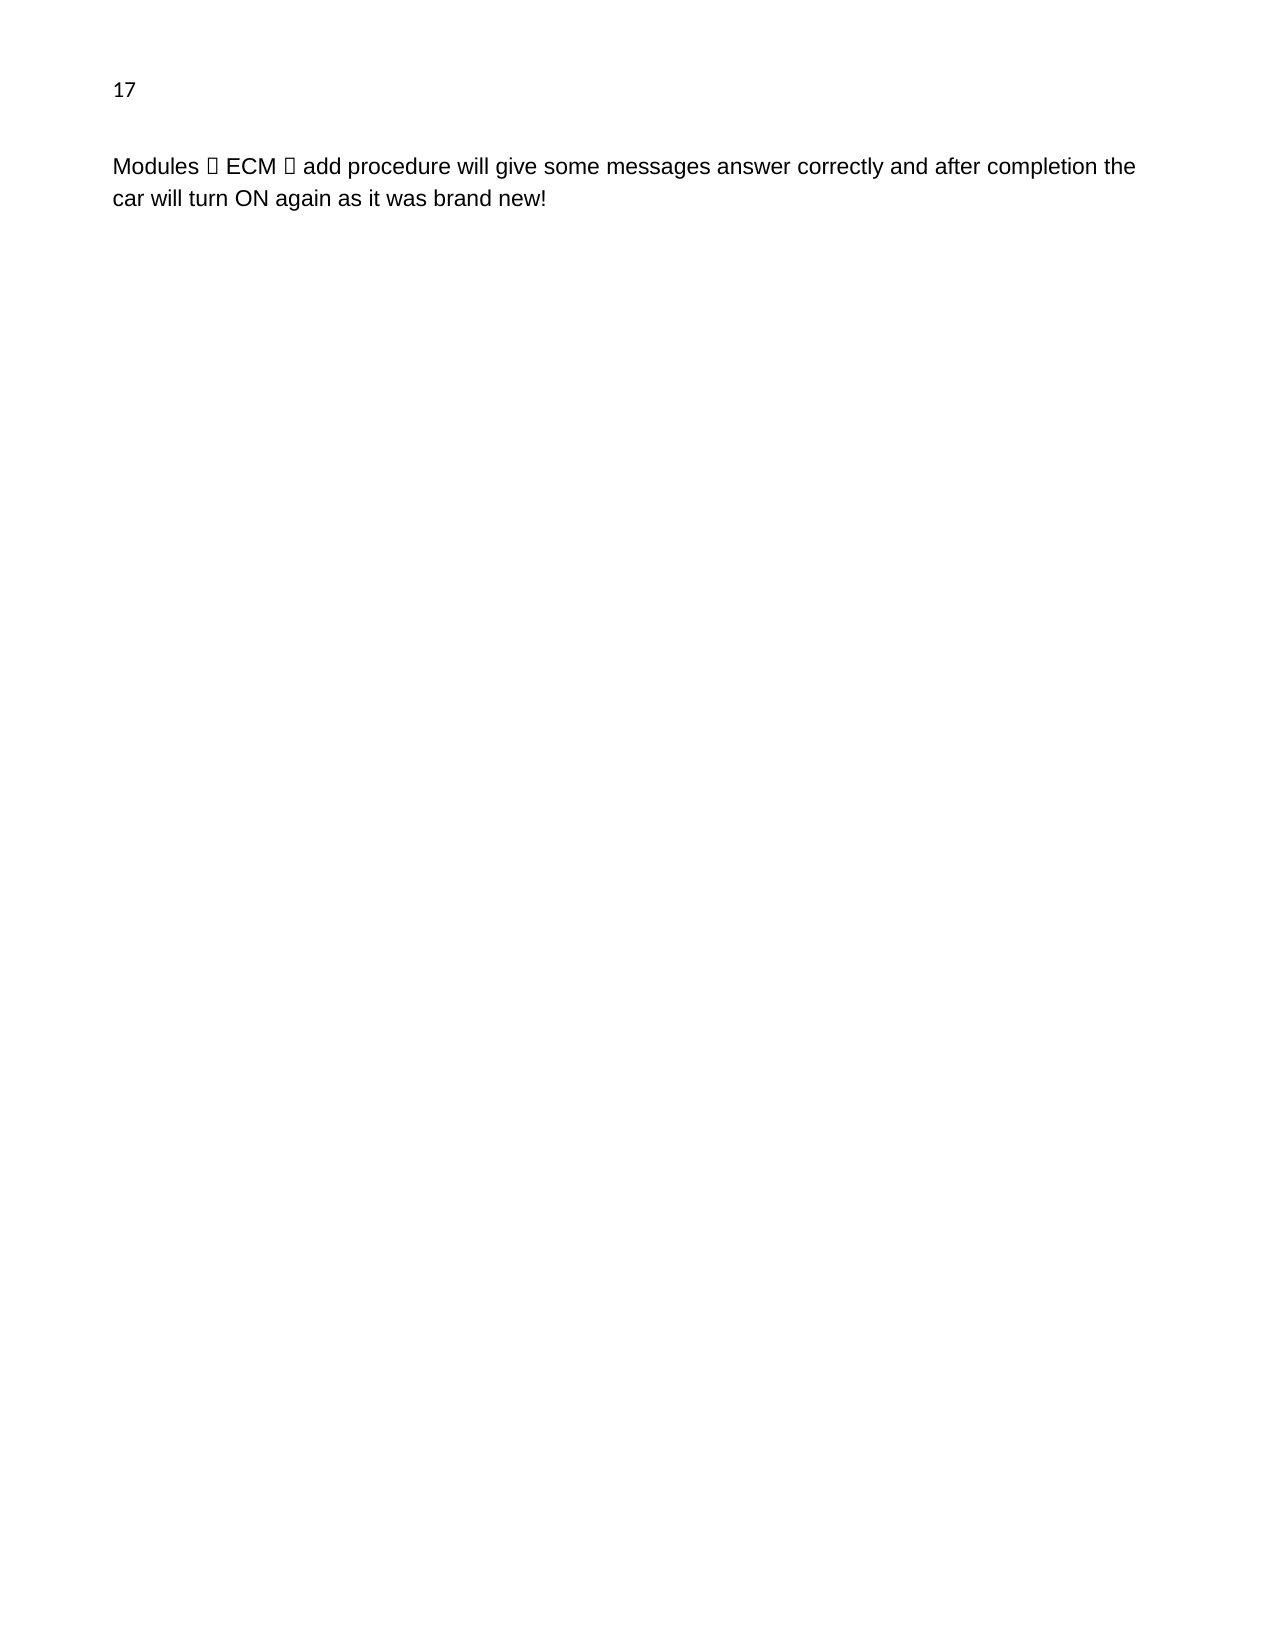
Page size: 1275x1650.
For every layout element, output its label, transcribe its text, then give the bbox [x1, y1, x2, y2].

text Modules  ECM  add procedure will give some messages answer correctly and after completion the car will turn ON again as it was brand new! [112, 150, 1162, 211]
